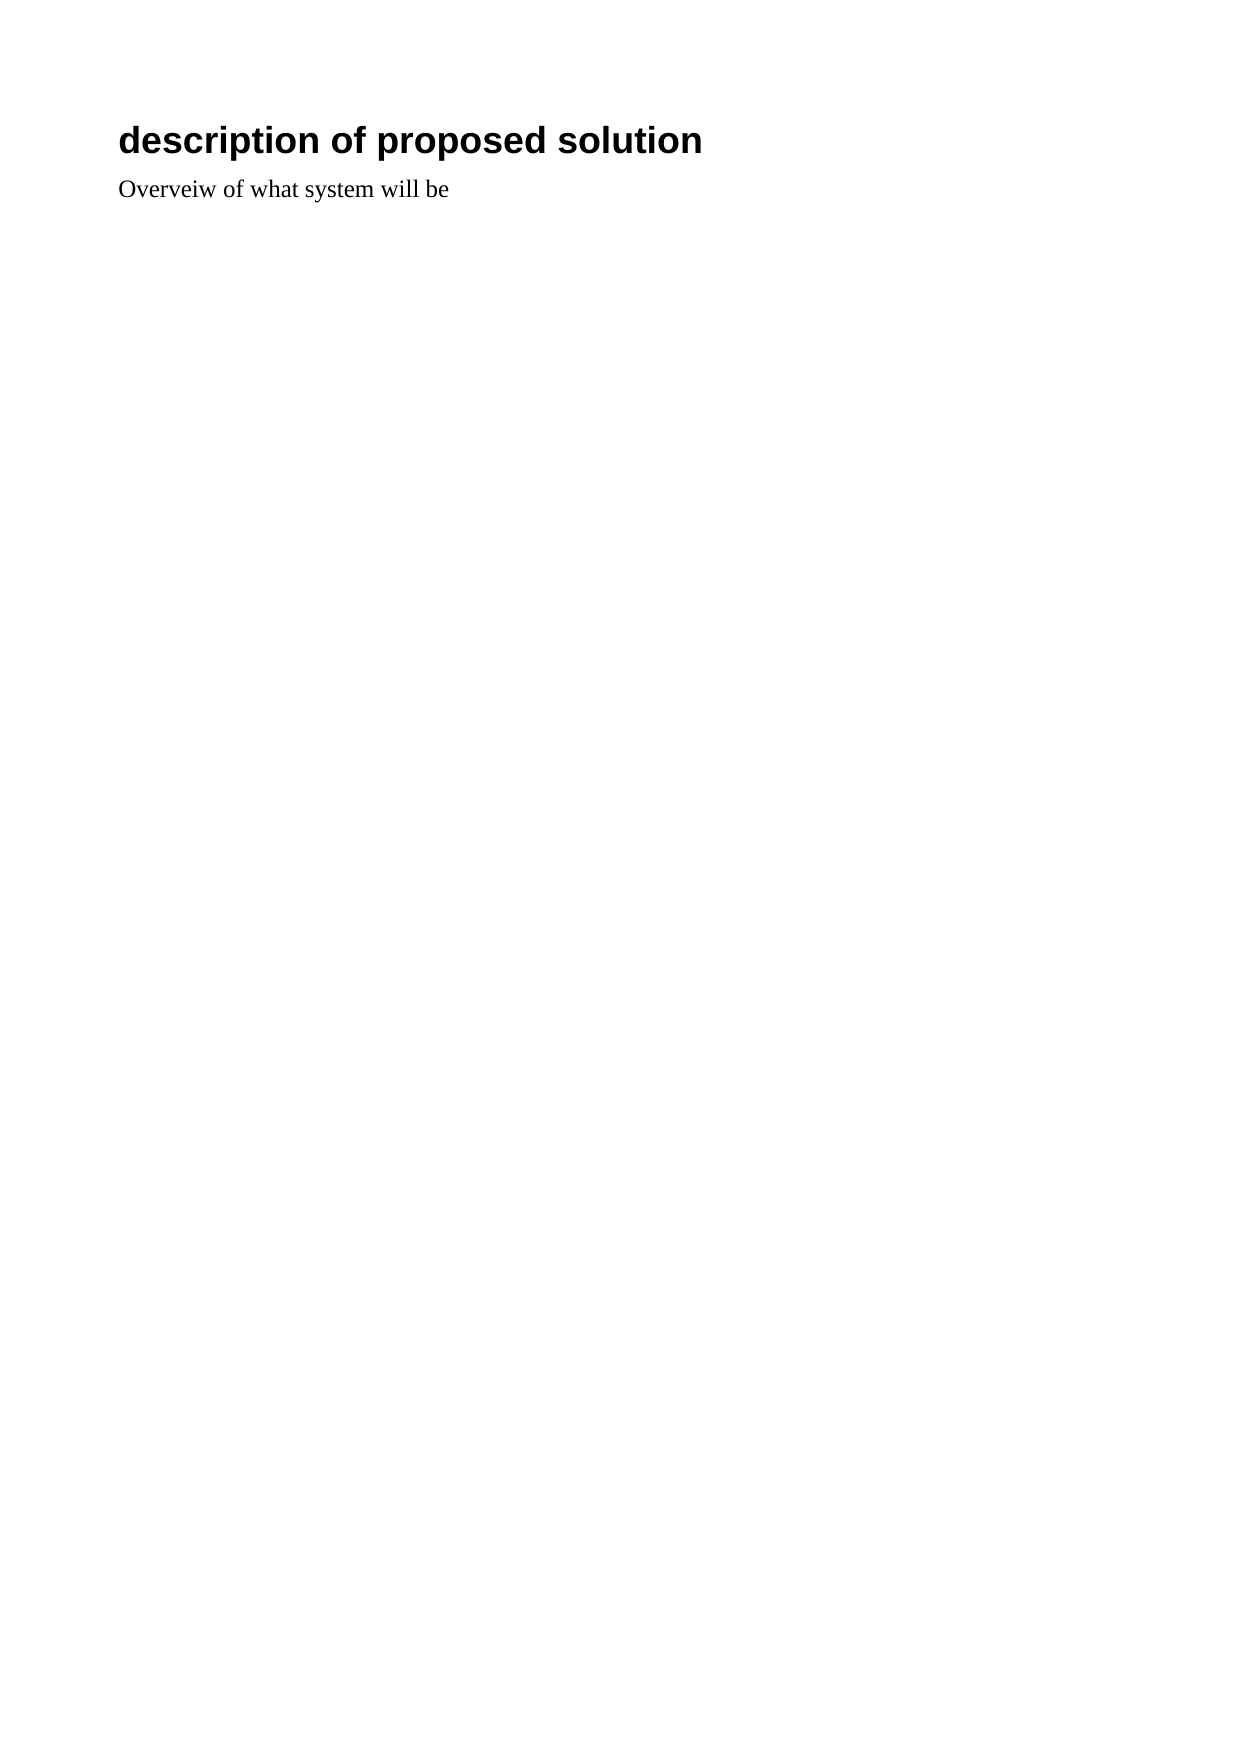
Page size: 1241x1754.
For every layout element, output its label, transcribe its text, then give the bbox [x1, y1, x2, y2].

text Overveiw of what system will be [118, 174, 1122, 202]
subtitle description of proposed solution [118, 118, 1122, 161]
